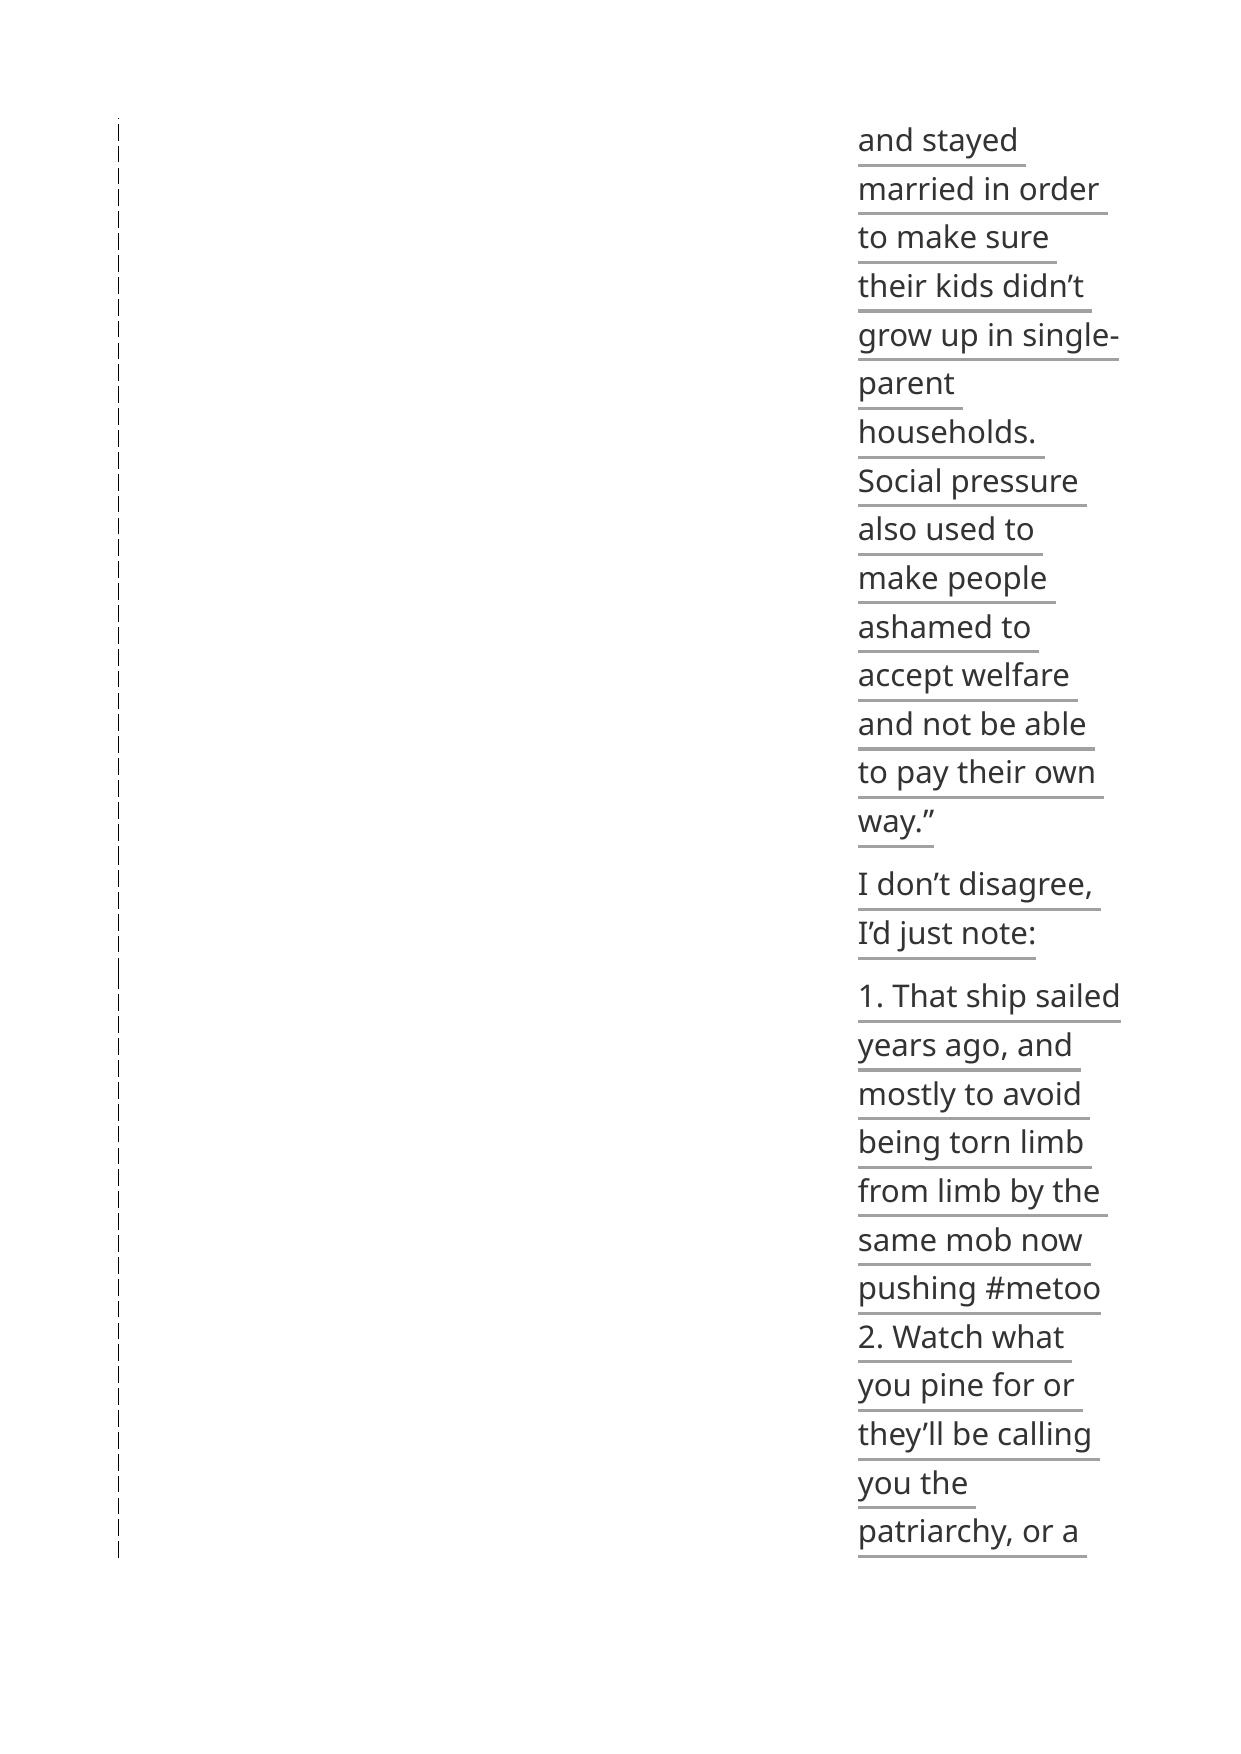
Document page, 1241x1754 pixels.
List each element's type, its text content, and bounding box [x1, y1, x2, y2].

list 1. That ship sailed years ago, and mostly to avoid being torn limb from limb by the same mob now pushing #metoo 2. Watch what you pine for or they’ll be calling you the patriarchy, or a [118, 974, 1122, 1558]
list I don’t disagree, I’d just note: [118, 862, 1122, 960]
list and stayed married in order to make sure their kids didn’t grow up in single-parent households. Social pressure also used to make people ashamed to accept welfare and not be able to pay their own way.” [118, 118, 1122, 848]
